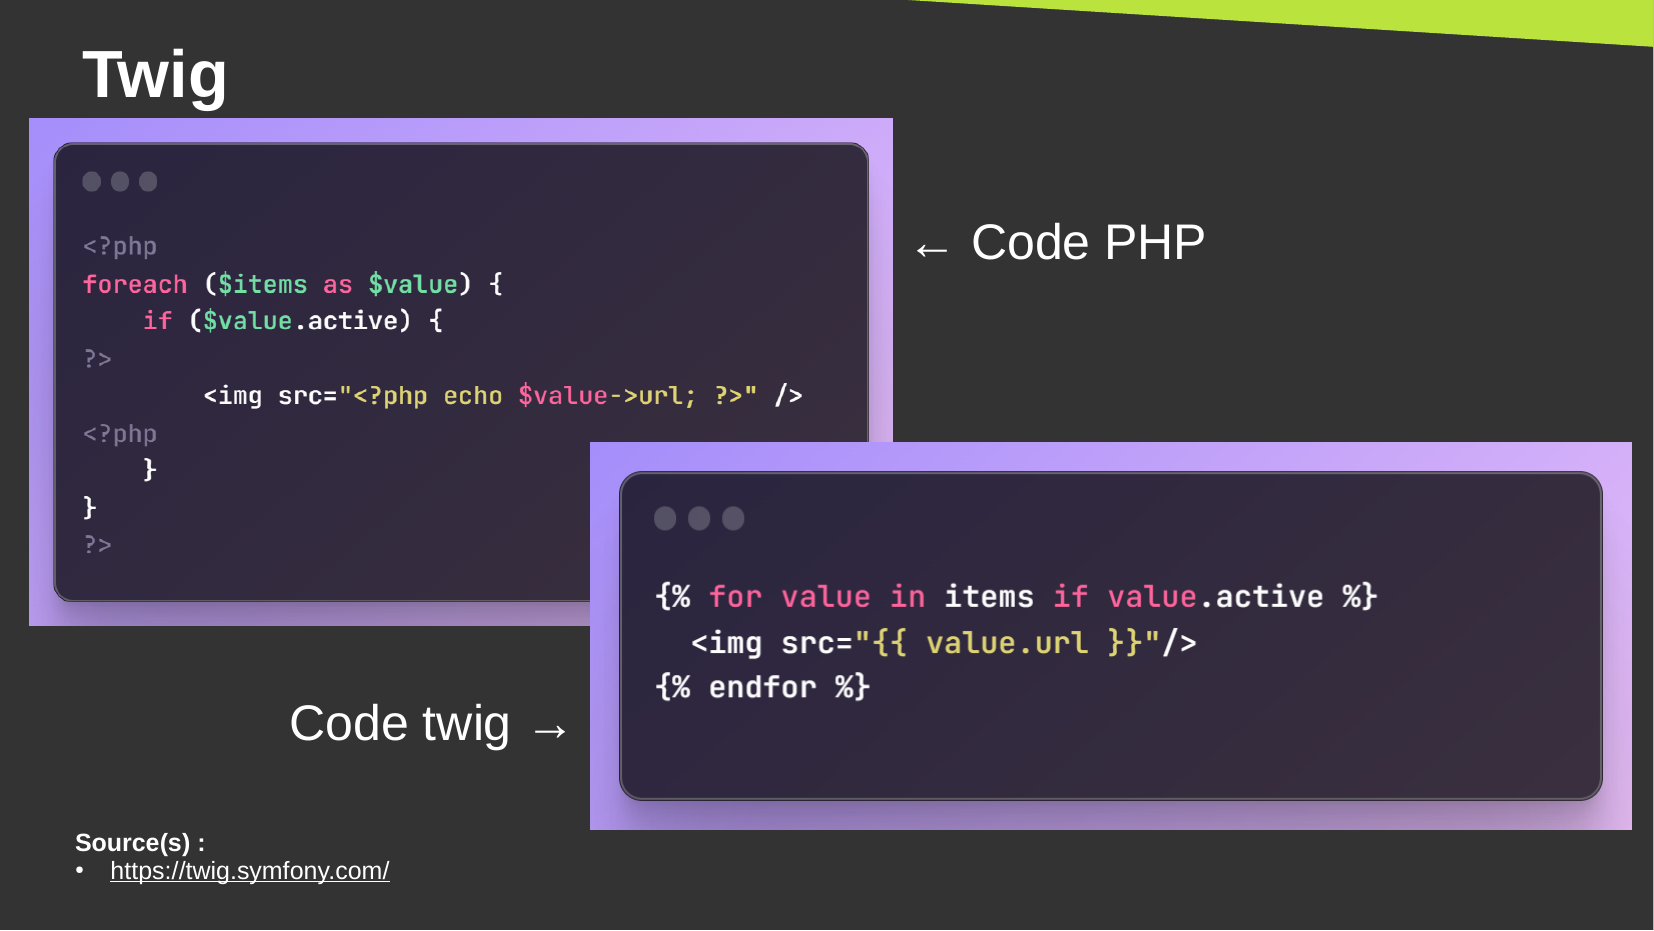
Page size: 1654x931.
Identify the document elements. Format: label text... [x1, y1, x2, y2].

text_box [908, 0, 1654, 47]
title Twig [82, 37, 1571, 112]
text_box Source(s) : https://twig.symfony.com/ [60, 821, 1546, 931]
picture [29, 118, 1632, 830]
text_box ← Code PHP [892, 206, 1306, 278]
text_box Code twig → [177, 687, 591, 758]
